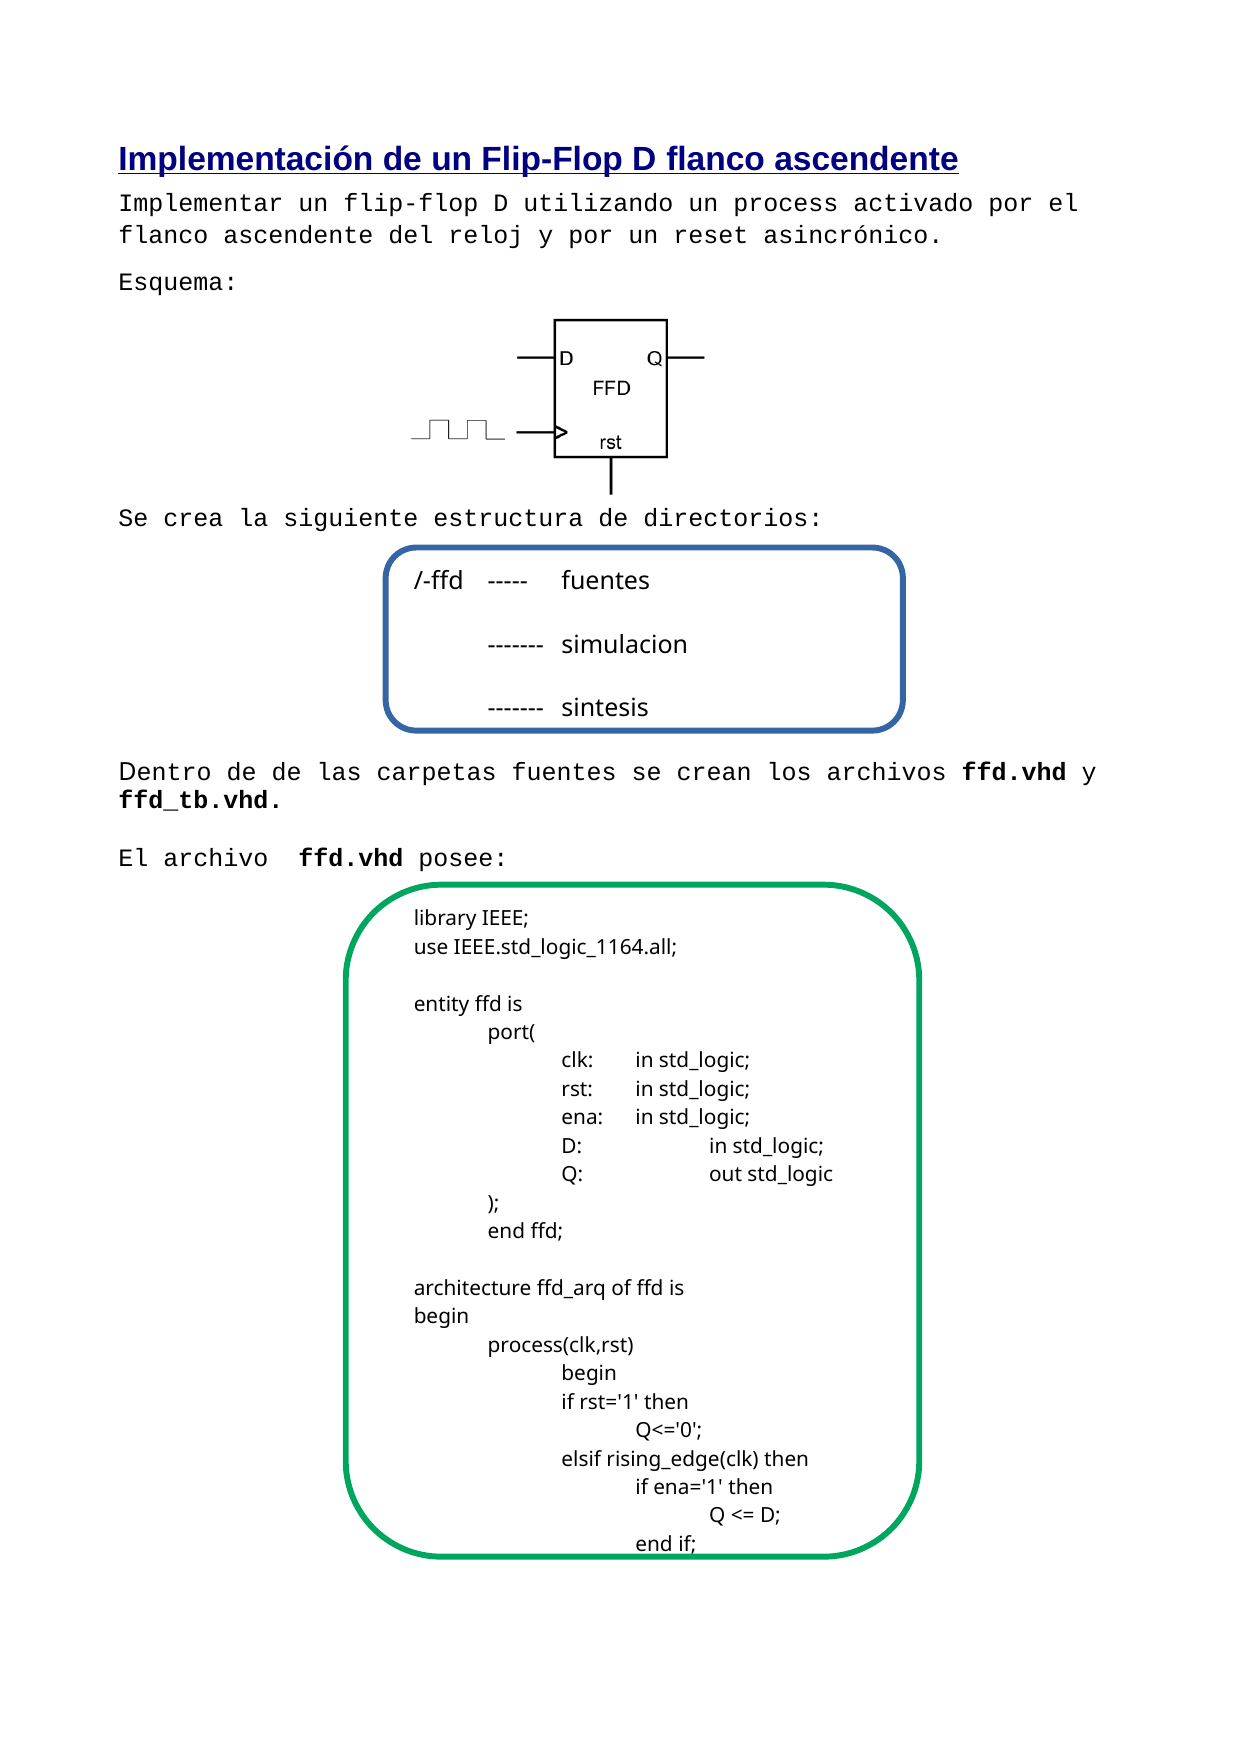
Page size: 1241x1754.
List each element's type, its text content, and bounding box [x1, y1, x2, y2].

text ); [413, 1188, 916, 1216]
text [923, 1415, 1122, 1444]
text end if; [413, 1529, 885, 1553]
text [887, 903, 1122, 932]
text [911, 932, 1122, 960]
text ------- sintesis [389, 690, 899, 724]
text elsif rising_edge(clk) then [413, 1444, 916, 1472]
text Implementar un flip-flop D utilizando un process activado por el flanco ascendente del reloj y por un reset asincrónico. [118, 190, 1122, 251]
text clk: in std_logic; [413, 1046, 916, 1074]
text [851, 1529, 1122, 1557]
text [897, 690, 1122, 724]
text /-ffd ----- fuentes [389, 563, 899, 597]
text Se crea la siguiente estructura de directorios: [118, 505, 1122, 533]
text [118, 626, 382, 661]
text port( [413, 1017, 916, 1046]
text [923, 1102, 1122, 1131]
text [923, 1017, 1122, 1046]
text D: in std_logic; [413, 1131, 916, 1159]
text [118, 563, 385, 597]
text Q<='0'; [413, 1415, 916, 1444]
text use IEEE.std_logic_1164.all; [413, 932, 913, 960]
text begin [413, 1302, 916, 1330]
text if rst='1' then [413, 1387, 916, 1415]
text [923, 1131, 1122, 1159]
text [903, 563, 1122, 597]
text [923, 1387, 1122, 1415]
text [915, 1472, 1122, 1501]
text [923, 1330, 1122, 1358]
text [923, 1074, 1122, 1102]
text [906, 626, 1122, 661]
text ------- simulacion [389, 626, 899, 661]
text [897, 1501, 1122, 1529]
text rst: in std_logic; [413, 1074, 916, 1102]
text [922, 1444, 1122, 1472]
text [923, 1358, 1122, 1387]
text [923, 1273, 1122, 1302]
text begin [413, 1358, 916, 1387]
text library IEEE; [413, 903, 902, 932]
text [923, 1216, 1122, 1245]
text if ena='1' then [413, 1472, 915, 1501]
subtitle Implementación de un Flip-Flop D flanco ascendente [118, 139, 1122, 178]
picture [397, 303, 717, 500]
text Dentro de de las carpetas fuentes se crean los archivos ffd.vhd y ffd_tb.vhd. [118, 753, 1122, 816]
text [923, 989, 1122, 1017]
text Q: out std_logic [413, 1159, 916, 1188]
text [923, 1046, 1122, 1074]
text entity ffd is [413, 989, 916, 1017]
text architecture ffd_arq of ffd is [413, 1273, 916, 1302]
text [923, 1159, 1122, 1188]
text ena: in std_logic; [413, 1102, 916, 1131]
text Esquema: [118, 270, 1122, 298]
text [923, 1302, 1122, 1330]
text El archivo ffd.vhd posee: [118, 846, 1122, 874]
text process(clk,rst) [413, 1330, 916, 1358]
text [118, 690, 391, 724]
text [923, 1188, 1122, 1216]
text end ffd; [413, 1216, 916, 1245]
text Q <= D; [413, 1501, 906, 1529]
